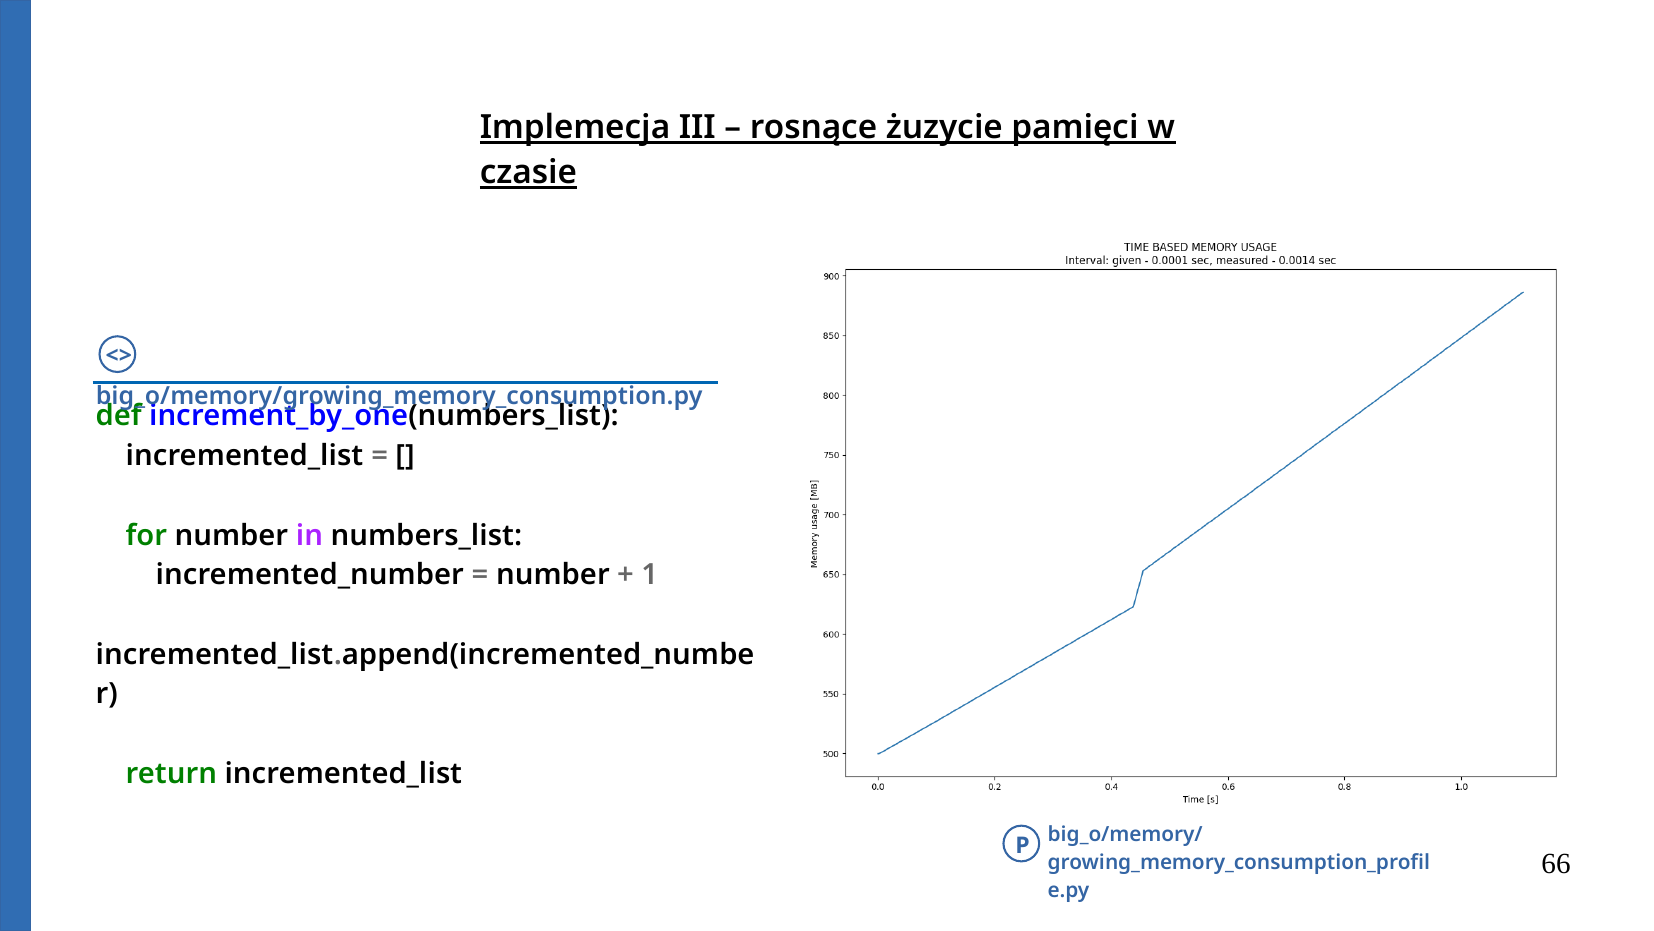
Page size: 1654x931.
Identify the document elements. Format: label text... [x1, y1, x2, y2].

text_box [0, 0, 31, 931]
picture [731, 190, 1647, 849]
text_box big_o/memory/growing_memory_consumption_profile.py [1032, 811, 1452, 880]
text_box P [1001, 821, 1031, 869]
text_box big_o/memory/growing_memory_consumption.py [81, 336, 743, 395]
text_box <> [90, 331, 147, 336]
text_box Implemecja III – rosnące żuzycie pamięci w czasie [465, 95, 1198, 194]
text_box def increment_by_one(numbers_list): incremented_list = [] for number in numbers_list: incremented_number = number + 1 incremented_list.append(incremented_number) return incremented_list [80, 387, 775, 733]
